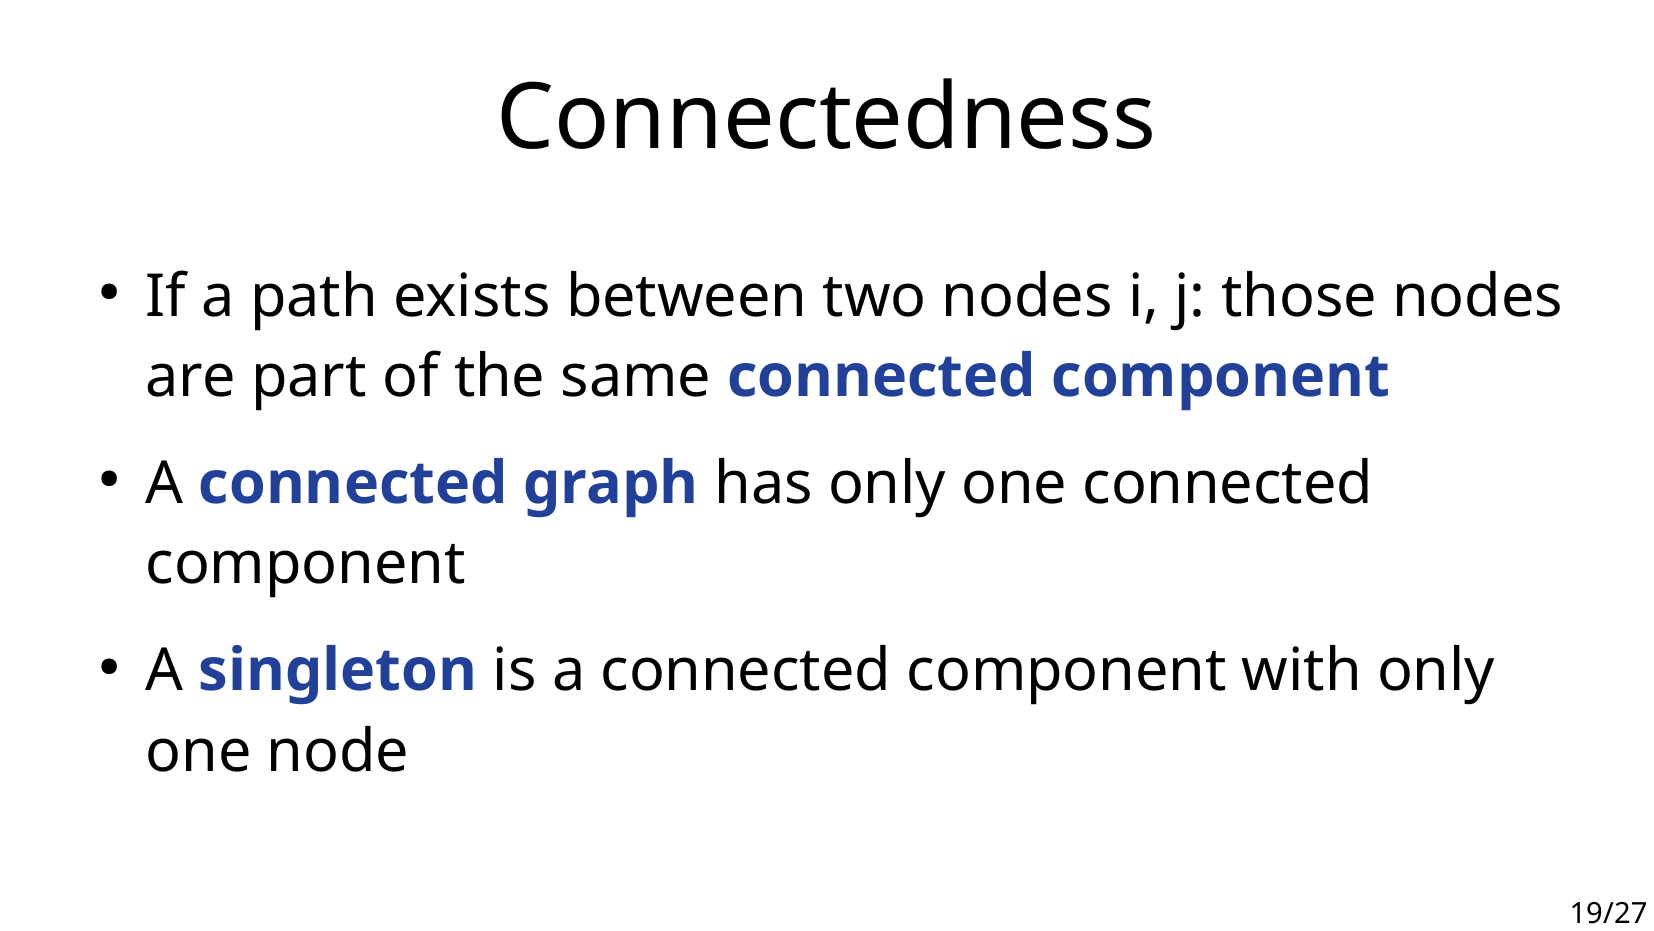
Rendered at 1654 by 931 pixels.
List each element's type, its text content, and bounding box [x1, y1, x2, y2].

list If a path exists between two nodes i, j: those nodes are part of the same connected component A connected graph has only one connected component A singleton is a connected component with only one node [82, 253, 1571, 871]
title Connectedness [82, 1, 1571, 226]
